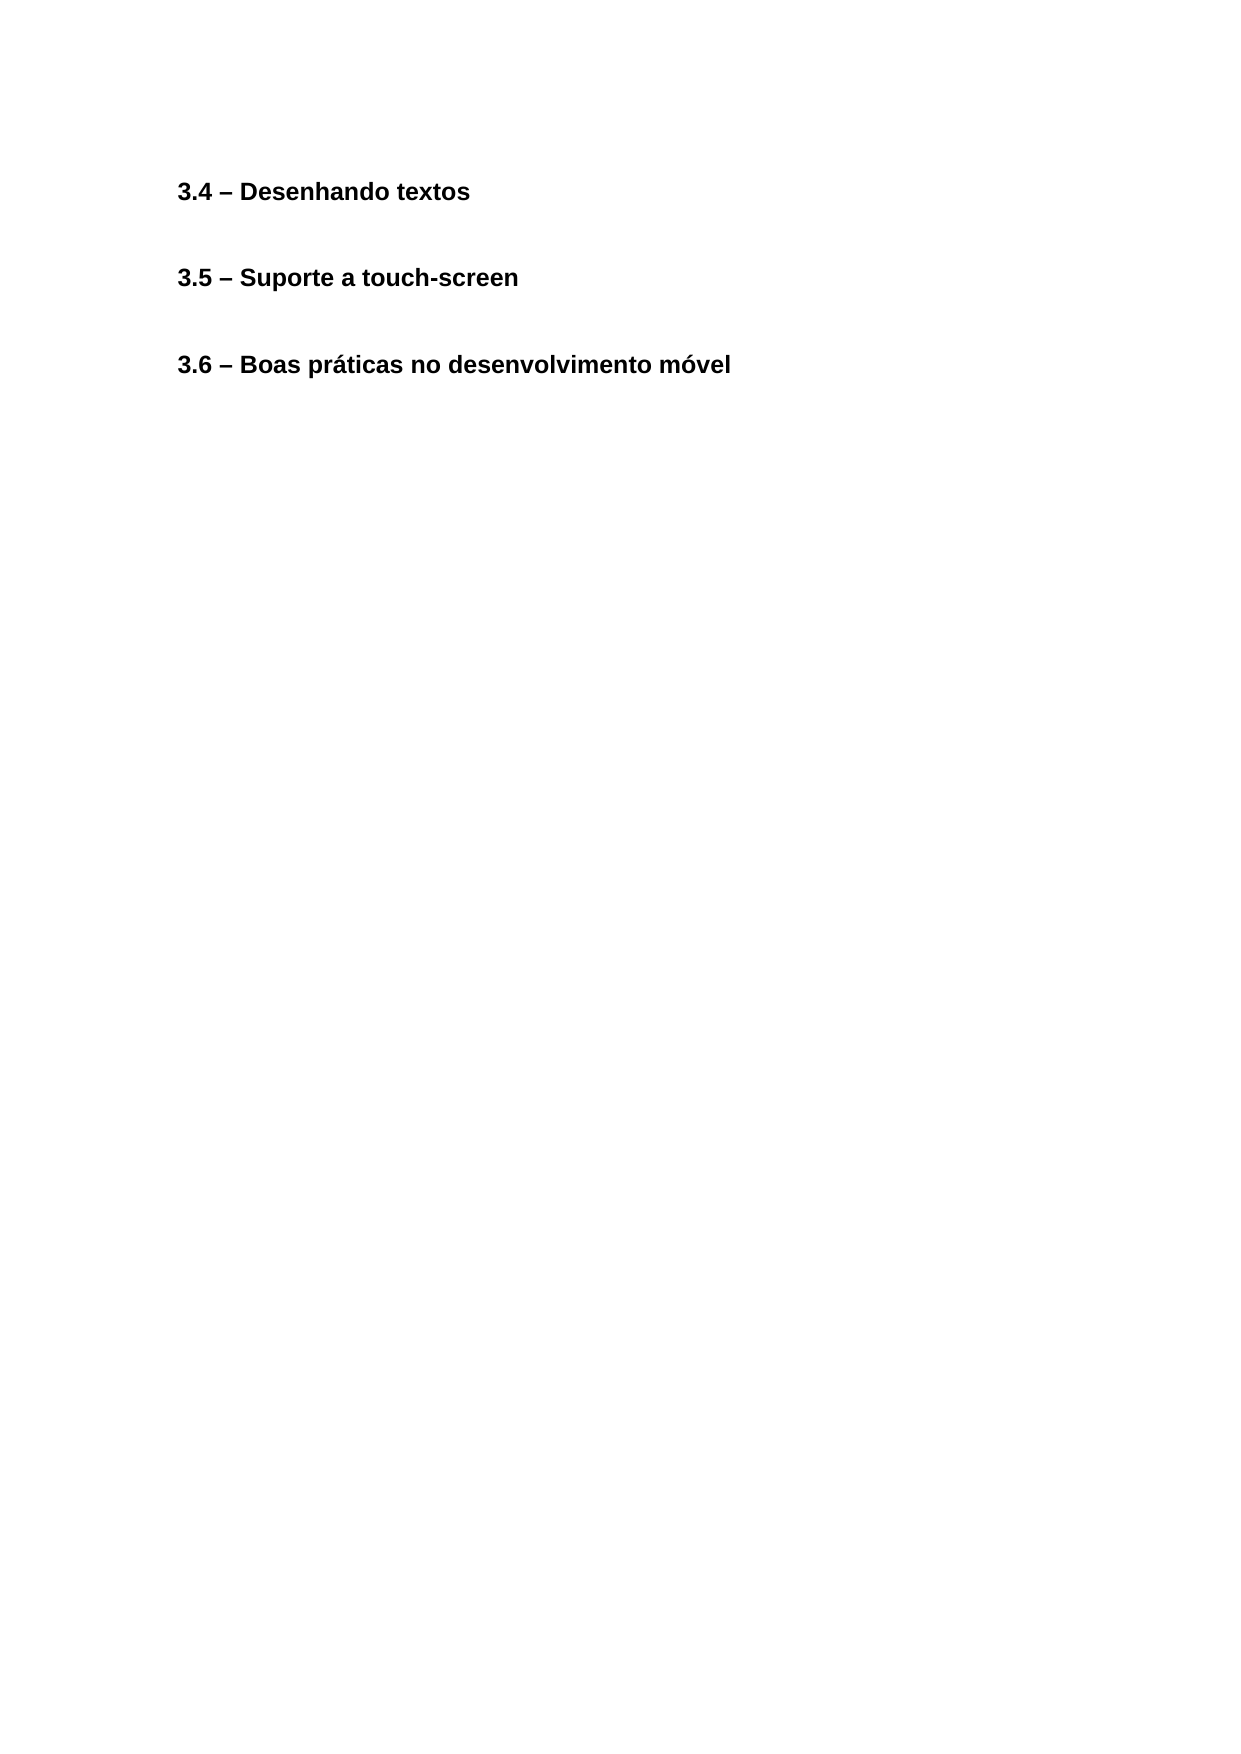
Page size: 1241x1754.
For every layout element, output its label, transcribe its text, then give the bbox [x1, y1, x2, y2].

subtitle 3.5 – Suporte a touch-screen [177, 263, 1122, 292]
subtitle 3.6 – Boas práticas no desenvolvimento móvel [177, 350, 1122, 378]
subtitle 3.4 – Desenhando textos [177, 177, 1122, 206]
